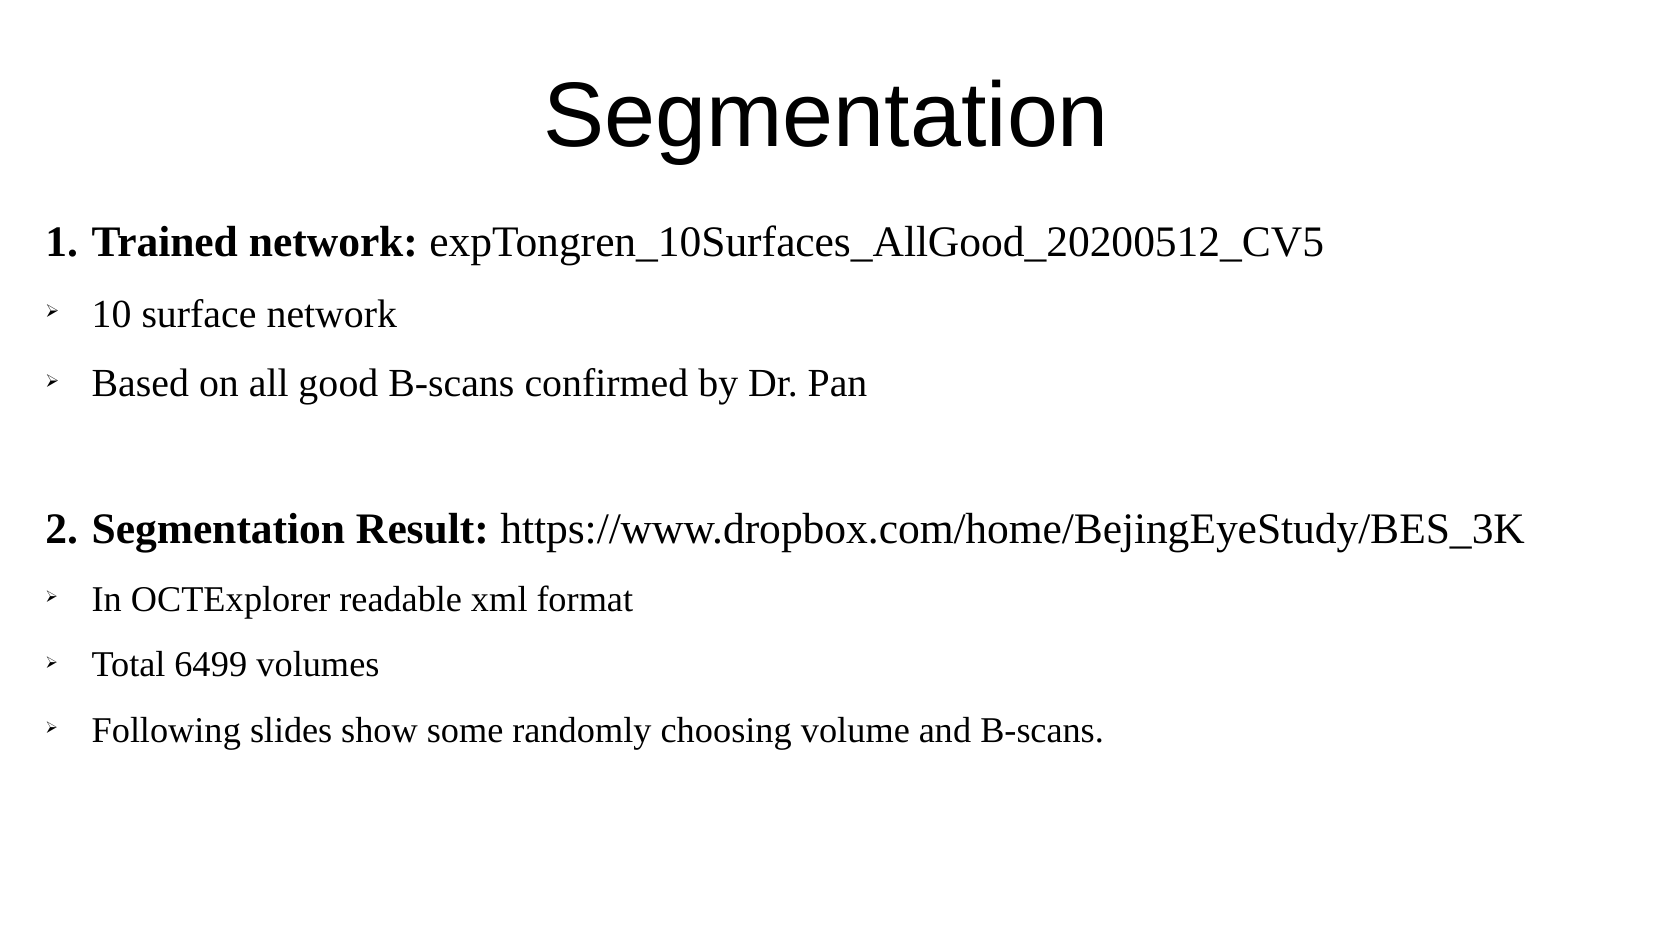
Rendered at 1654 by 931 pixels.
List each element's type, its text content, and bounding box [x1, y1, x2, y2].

list Trained network: expTongren_10Surfaces_AllGood_20200512_CV5 10 surface network Based on all good B-scans confirmed by Dr. Pan Segmentation Result: https://www.dropbox.com/home/BejingEyeStudy/BES_3K In OCTExplorer readable xml format Total 6499 volumes Following slides show some randomly choosing volume and B-scans. [30, 217, 1651, 758]
title Segmentation [82, 37, 1571, 193]
